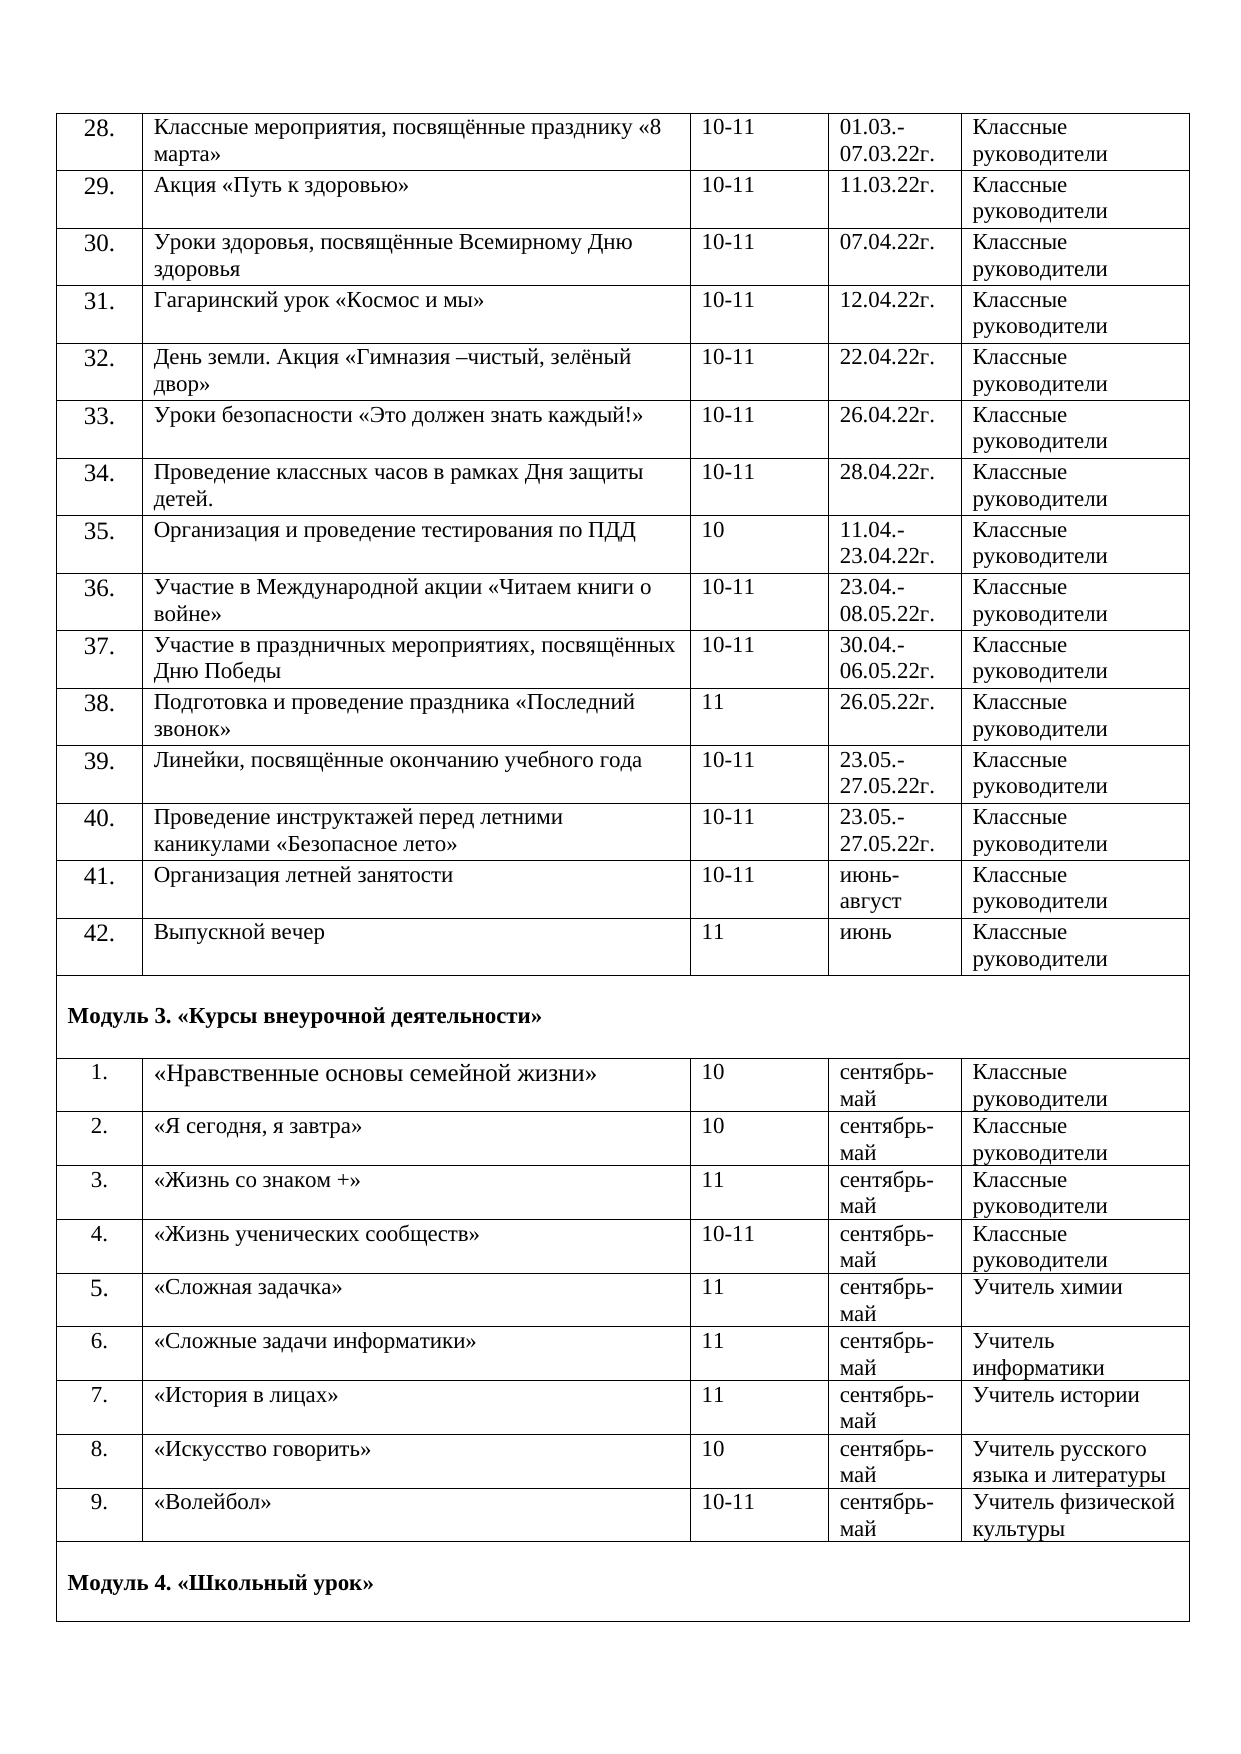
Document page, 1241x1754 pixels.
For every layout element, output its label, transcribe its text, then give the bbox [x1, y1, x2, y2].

table_cell 31. [57, 286, 142, 342]
table_cell 10-11 [691, 401, 828, 457]
table_cell 10 [691, 1435, 828, 1487]
table_cell 28. [57, 114, 142, 170]
table_cell 10-11 [691, 344, 828, 400]
table_cell 23.04.-08.05.22г. [829, 574, 961, 630]
table_cell сентябрь-май [829, 1381, 961, 1434]
table_cell 10-11 [691, 804, 828, 860]
table_cell 35. [57, 516, 142, 572]
table_cell 01.03.-07.03.22г. [829, 114, 961, 170]
table_cell 11 [691, 1327, 828, 1380]
table_cell 26.04.22г. [829, 401, 961, 457]
table_cell 22.04.22г. [829, 344, 961, 400]
table_cell 30.04.-06.05.22г. [829, 631, 961, 687]
table_cell 6. [57, 1327, 142, 1380]
table_cell 12.04.22г. [829, 286, 961, 342]
table_cell сентябрь-май [829, 1112, 961, 1165]
table_cell 10-11 [691, 631, 828, 687]
table_cell Классные руководители [962, 401, 1189, 457]
table_cell 41. [57, 861, 142, 917]
table_cell 11 [691, 919, 828, 975]
table_cell сентябрь-май [829, 1435, 961, 1487]
table_cell 28.04.22г. [829, 459, 961, 515]
table_cell 9. [57, 1489, 142, 1541]
table_cell 11.03.22г. [829, 171, 961, 227]
table_cell 36. [57, 574, 142, 630]
table_cell Классные руководители [962, 861, 1189, 917]
table_cell 10-11 [691, 286, 828, 342]
table_cell «История в лицах» [143, 1381, 690, 1434]
table_cell Классные руководители [962, 1220, 1189, 1272]
table_cell 26.05.22г. [829, 689, 961, 745]
table_cell 42. [57, 919, 142, 975]
table_cell 10-11 [691, 574, 828, 630]
table_cell Выпускной вечер [143, 919, 690, 975]
table_cell «Сложные задачи информатики» [143, 1327, 690, 1380]
table_cell сентябрь-май [829, 1166, 961, 1219]
table_cell 10 [691, 1059, 828, 1111]
table_cell Классные мероприятия, посвящённые празднику «8 марта» [143, 114, 690, 170]
table_cell Классные руководители [962, 459, 1189, 515]
table_cell 10-11 [691, 1489, 828, 1541]
table_cell 7. [57, 1381, 142, 1434]
table_cell Классные руководители [962, 171, 1189, 227]
table_cell Классные руководители [962, 286, 1189, 342]
table_cell «Искусство говорить» [143, 1435, 690, 1487]
table_cell 11 [691, 1166, 828, 1219]
table_cell сентябрь-май [829, 1220, 961, 1272]
table_cell 23.05.-27.05.22г. [829, 804, 961, 860]
table_cell Учитель физической культуры [962, 1489, 1189, 1541]
table_cell Классные руководители [962, 1166, 1189, 1219]
table_cell 10 [691, 1112, 828, 1165]
table_cell 10-11 [691, 229, 828, 285]
table_cell 3. [57, 1166, 142, 1219]
table_cell Акция «Путь к здоровью» [143, 171, 690, 227]
table_cell «Волейбол» [143, 1489, 690, 1541]
table_cell 8. [57, 1435, 142, 1487]
table_cell Классные руководители [962, 804, 1189, 860]
table_cell 10-11 [691, 861, 828, 917]
table_cell Учитель русского языка и литературы [962, 1435, 1189, 1487]
table_cell 10-11 [691, 1220, 828, 1272]
table_cell Участие в Международной акции «Читаем книги о войне» [143, 574, 690, 630]
table_cell Классные руководители [962, 631, 1189, 687]
table_cell 10 [691, 516, 828, 572]
table_cell 38. [57, 689, 142, 745]
table_cell 33. [57, 401, 142, 457]
table_cell Классные руководители [962, 746, 1189, 802]
table_cell 29. [57, 171, 142, 227]
table_cell 4. [57, 1220, 142, 1272]
table_cell «Жизнь ученических сообществ» [143, 1220, 690, 1272]
table_cell Классные руководители [962, 229, 1189, 285]
table_cell 11.04.-23.04.22г. [829, 516, 961, 572]
table_cell 30. [57, 229, 142, 285]
table_cell Учитель информатики [962, 1327, 1189, 1380]
table_cell 10-11 [691, 459, 828, 515]
table_cell 1. [57, 1059, 142, 1111]
table_cell Учитель истории [962, 1381, 1189, 1434]
table_cell «Сложная задачка» [143, 1274, 690, 1326]
table_cell Классные руководители [962, 516, 1189, 572]
table_cell июнь [829, 919, 961, 975]
table_cell Классные руководители [962, 919, 1189, 975]
table_cell Классные руководители [962, 1112, 1189, 1165]
table_cell Уроки безопасности «Это должен знать каждый!» [143, 401, 690, 457]
table_cell сентябрь-май [829, 1059, 961, 1111]
table_cell Классные руководители [962, 574, 1189, 630]
table_cell 11 [691, 1381, 828, 1434]
table_cell 32. [57, 344, 142, 400]
table_cell День земли. Акция «Гимназия –чистый, зелёный двор» [143, 344, 690, 400]
table_cell 40. [57, 804, 142, 860]
table_cell 10-11 [691, 746, 828, 802]
table_cell «Жизнь со знаком +» [143, 1166, 690, 1219]
table_cell Гагаринский урок «Космос и мы» [143, 286, 690, 342]
table_cell 10-11 [691, 171, 828, 227]
table_cell Линейки, посвящённые окончанию учебного года [143, 746, 690, 802]
table_cell Классные руководители [962, 689, 1189, 745]
table_cell 11 [691, 689, 828, 745]
table_cell Подготовка и проведение праздника «Последний звонок» [143, 689, 690, 745]
table_cell Модуль 3. «Курсы внеурочной деятельности» [57, 976, 1189, 1057]
table_cell Участие в праздничных мероприятиях, посвящённых Дню Победы [143, 631, 690, 687]
table_cell Модуль 4. «Школьный урок» [57, 1542, 1189, 1621]
table_cell Организация и проведение тестирования по ПДД [143, 516, 690, 572]
table_cell Учитель химии [962, 1274, 1189, 1326]
table_cell Организация летней занятости [143, 861, 690, 917]
table_cell сентябрь-май [829, 1274, 961, 1326]
table_cell Классные руководители [962, 1059, 1189, 1111]
table_cell 11 [691, 1274, 828, 1326]
table_cell Уроки здоровья, посвящённые Всемирному Дню здоровья [143, 229, 690, 285]
table_cell 10-11 [691, 114, 828, 170]
table_cell 23.05.-27.05.22г. [829, 746, 961, 802]
table_cell 5. [57, 1274, 142, 1326]
table_cell Проведение классных часов в рамках Дня защиты детей. [143, 459, 690, 515]
table_cell Классные руководители [962, 114, 1189, 170]
table_cell Классные руководители [962, 344, 1189, 400]
table_cell 37. [57, 631, 142, 687]
table_cell 07.04.22г. [829, 229, 961, 285]
table_cell 2. [57, 1112, 142, 1165]
table_cell 34. [57, 459, 142, 515]
table_cell Проведение инструктажей перед летними каникулами «Безопасное лето» [143, 804, 690, 860]
table_cell сентябрь-май [829, 1489, 961, 1541]
table_cell 39. [57, 746, 142, 802]
table_cell «Нравственные основы семейной жизни» [143, 1059, 690, 1111]
table_cell сентябрь-май [829, 1327, 961, 1380]
table_cell июнь-август [829, 861, 961, 917]
table_cell «Я сегодня, я завтра» [143, 1112, 690, 1165]
